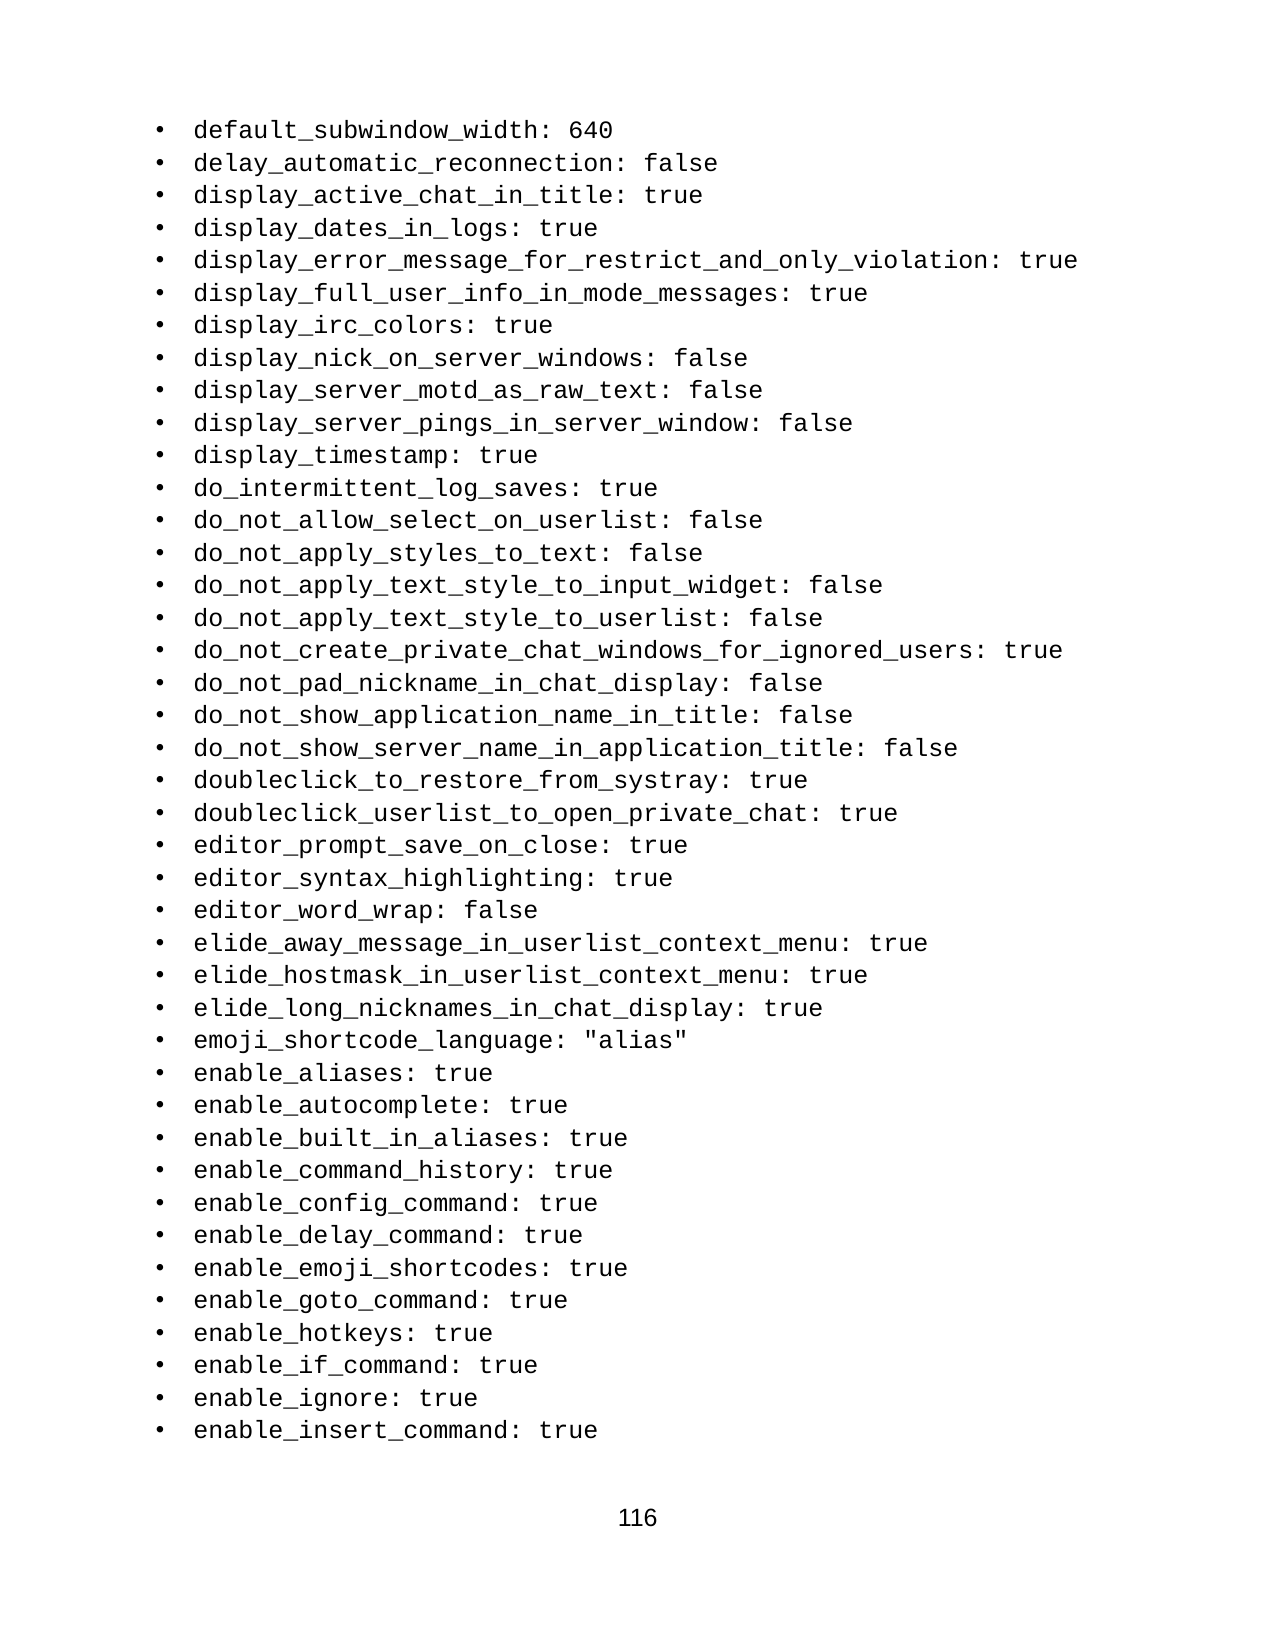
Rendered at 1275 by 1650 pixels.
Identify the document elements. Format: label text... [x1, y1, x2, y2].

list editor_prompt_save_on_close: true [156, 833, 1157, 861]
list display_server_pings_in_server_window: false [156, 411, 1157, 439]
list display_active_chat_in_title: true [156, 183, 1157, 211]
list enable_built_in_aliases: true [156, 1126, 1157, 1154]
list enable_ignore: true [156, 1386, 1157, 1414]
list editor_word_wrap: false [156, 898, 1157, 926]
list delay_automatic_reconnection: false [156, 151, 1157, 179]
list elide_away_message_in_userlist_context_menu: true [156, 931, 1157, 959]
list enable_emoji_shortcodes: true [156, 1256, 1157, 1284]
list enable_command_history: true [156, 1158, 1157, 1186]
list display_timestamp: true [156, 443, 1157, 471]
list do_intermittent_log_saves: true [156, 476, 1157, 504]
list doubleclick_userlist_to_open_private_chat: true [156, 801, 1157, 829]
list do_not_create_private_chat_windows_for_ignored_users: true [156, 638, 1157, 666]
list elide_hostmask_in_userlist_context_menu: true [156, 963, 1157, 991]
list doubleclick_to_restore_from_systray: true [156, 768, 1157, 796]
list enable_config_command: true [156, 1191, 1157, 1219]
list display_error_message_for_restrict_and_only_violation: true [156, 248, 1157, 276]
list enable_delay_command: true [156, 1223, 1157, 1251]
list enable_if_command: true [156, 1353, 1157, 1381]
list do_not_pad_nickname_in_chat_display: false [156, 671, 1157, 699]
list do_not_apply_text_style_to_input_widget: false [156, 573, 1157, 601]
list do_not_show_application_name_in_title: false [156, 703, 1157, 731]
list enable_goto_command: true [156, 1288, 1157, 1316]
list default_subwindow_width: 640 [156, 118, 1157, 146]
list do_not_apply_styles_to_text: false [156, 541, 1157, 569]
list enable_autocomplete: true [156, 1093, 1157, 1121]
list do_not_show_server_name_in_application_title: false [156, 736, 1157, 764]
list elide_long_nicknames_in_chat_display: true [156, 996, 1157, 1024]
list enable_insert_command: true [156, 1418, 1157, 1446]
list display_dates_in_logs: true [156, 216, 1157, 244]
list display_irc_colors: true [156, 313, 1157, 341]
list display_full_user_info_in_mode_messages: true [156, 281, 1157, 309]
list enable_aliases: true [156, 1061, 1157, 1089]
list editor_syntax_highlighting: true [156, 866, 1157, 894]
list emoji_shortcode_language: "alias" [156, 1028, 1157, 1056]
list display_server_motd_as_raw_text: false [156, 378, 1157, 406]
list do_not_apply_text_style_to_userlist: false [156, 606, 1157, 634]
list display_nick_on_server_windows: false [156, 346, 1157, 374]
list do_not_allow_select_on_userlist: false [156, 508, 1157, 536]
list enable_hotkeys: true [156, 1321, 1157, 1349]
